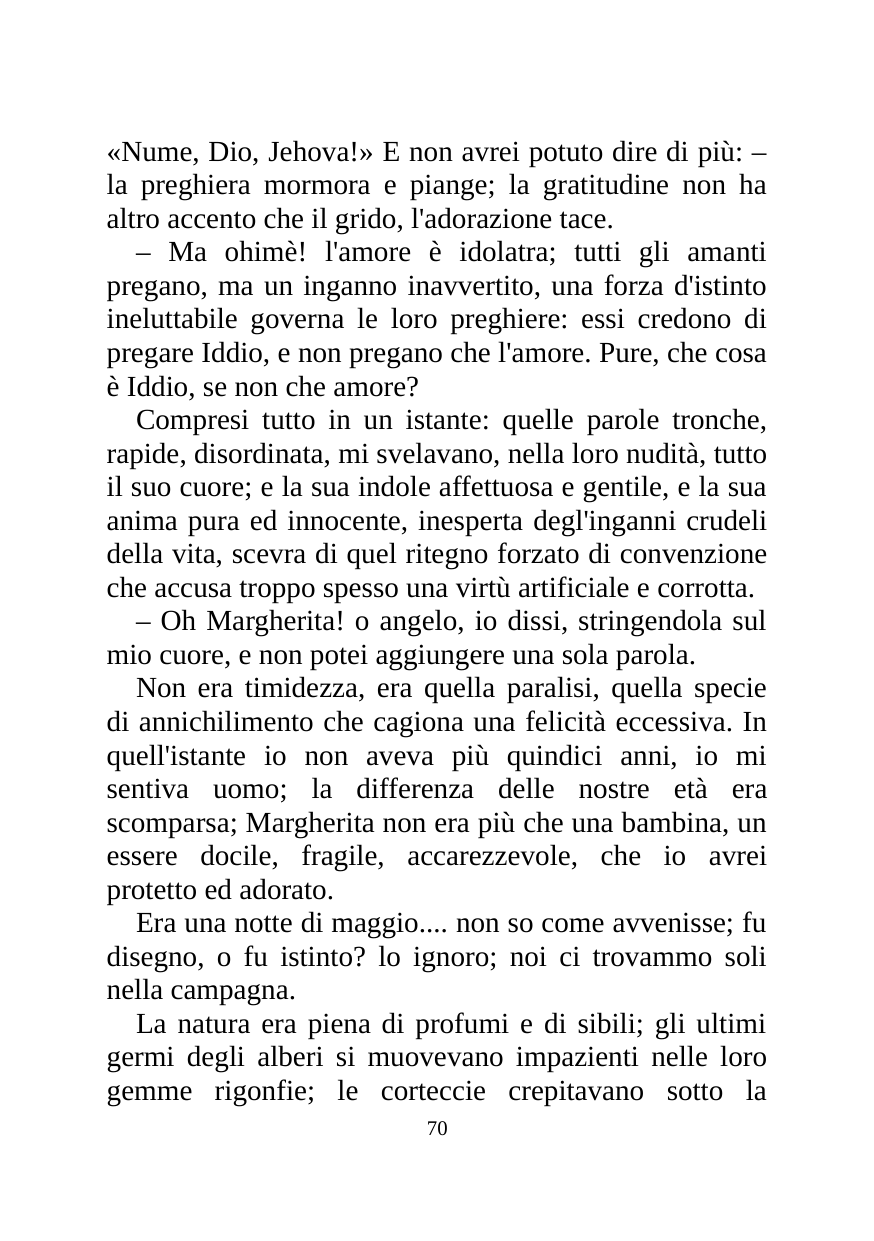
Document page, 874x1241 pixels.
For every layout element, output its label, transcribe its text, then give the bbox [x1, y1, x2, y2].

text Non era timidezza, era quella paralisi, quella specie di annichilimento che cagiona una felicità eccessiva. In quell'istante io non aveva più quindici anni, io mi sentiva uomo; la differenza delle nostre età era scomparsa; Margherita non era più che una bambina, un essere docile, fragile, accarezzevole, che io avrei protetto ed adorato. [106, 671, 768, 905]
text La natura era piena di profumi e di sibili; gli ultimi germi degli alberi si muovevano impazienti nelle loro gemme rigonfie; le corteccie crepitavano sotto la [106, 1006, 768, 1107]
text – Oh Margherita! o angelo, io dissi, stringendola sul mio cuore, e non potei aggiungere una sola parola. [106, 603, 768, 671]
text Compresi tutto in un istante: quelle parole tronche, rapide, disordinata, mi svelavano, nella loro nudità, tutto il suo cuore; e la sua indole affettuosa e gentile, e la sua anima pura ed innocente, inesperta degl'inganni crudeli della vita, scevra di quel ritegno forzato di convenzione che accusa troppo spesso una virtù artificiale e corrotta. [106, 402, 768, 603]
text Era una notte di maggio.... non so come avvenisse; fu disegno, o fu istinto? lo ignoro; noi ci trovammo soli nella campagna. [106, 905, 768, 1006]
text «Nume, Dio, Jehova!» E non avrei potuto dire di più: – la preghiera mormora e piange; la gratitudine non ha altro accento che il grido, l'adorazione tace. [106, 134, 768, 234]
text – Ma ohimè! l'amore è idolatra; tutti gli amanti pregano, ma un inganno inavvertito, una forza d'istinto ineluttabile governa le loro preghiere: essi credono di pregare Iddio, e non pregano che l'amore. Pure, che cosa è Iddio, se non che amore? [106, 234, 768, 402]
